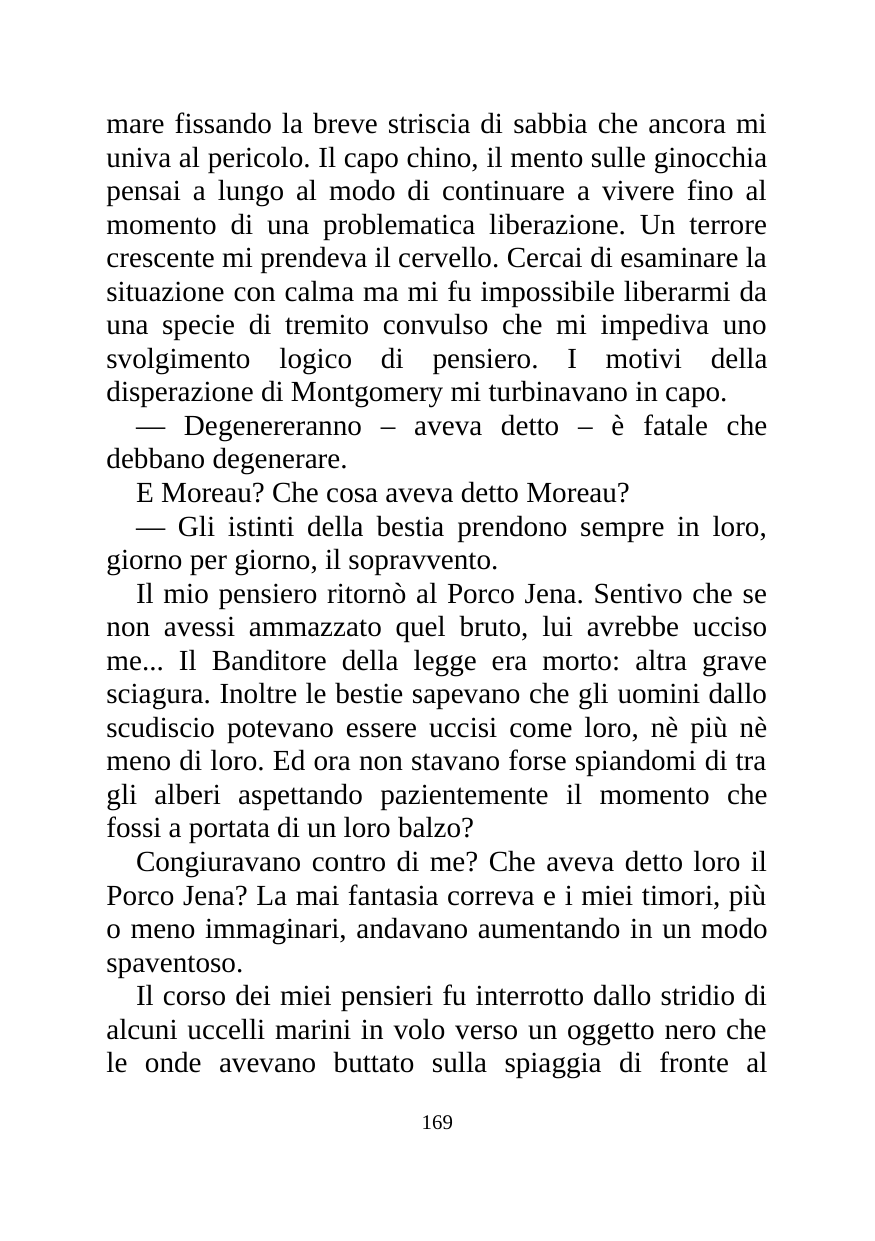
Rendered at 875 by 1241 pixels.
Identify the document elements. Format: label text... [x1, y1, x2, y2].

text E Moreau? Che cosa aveva detto Moreau? [106, 475, 768, 509]
text — Gli istinti della bestia prendono sempre in loro, giorno per giorno, il sopravvento. [106, 509, 768, 576]
text Il corso dei miei pensieri fu interrotto dallo stridio di alcuni uccelli marini in volo verso un oggetto nero che le onde avevano buttato sulla spiaggia di fronte al [106, 978, 768, 1079]
text — Degenereranno – aveva detto – è fatale che debbano degenerare. [106, 408, 768, 475]
text mare fissando la breve striscia di sabbia che ancora mi univa al pericolo. Il capo chino, il mento sulle ginocchia pensai a lungo al modo di continuare a vivere fino al momento di una problematica liberazione. Un terrore crescente mi prendeva il cervello. Cercai di esaminare la situazione con calma ma mi fu impossibile liberarmi da una specie di tremito convulso che mi impediva uno svolgimento logico di pensiero. I motivi della disperazione di Montgomery mi turbinavano in capo. [106, 106, 768, 408]
text Congiuravano contro di me? Che aveva detto loro il Porco Jena? La mai fantasia correva e i miei timori, più o meno immaginari, andavano aumentando in un modo spaventoso. [106, 844, 768, 978]
text Il mio pensiero ritornò al Porco Jena. Sentivo che se non avessi ammazzato quel bruto, lui avrebbe ucciso me... Il Banditore della legge era morto: altra grave sciagura. Inoltre le bestie sapevano che gli uomini dallo scudiscio potevano essere uccisi come loro, nè più nè meno di loro. Ed ora non stavano forse spiandomi di tra gli alberi aspettando pazientemente il momento che fossi a portata di un loro balzo? [106, 576, 768, 844]
